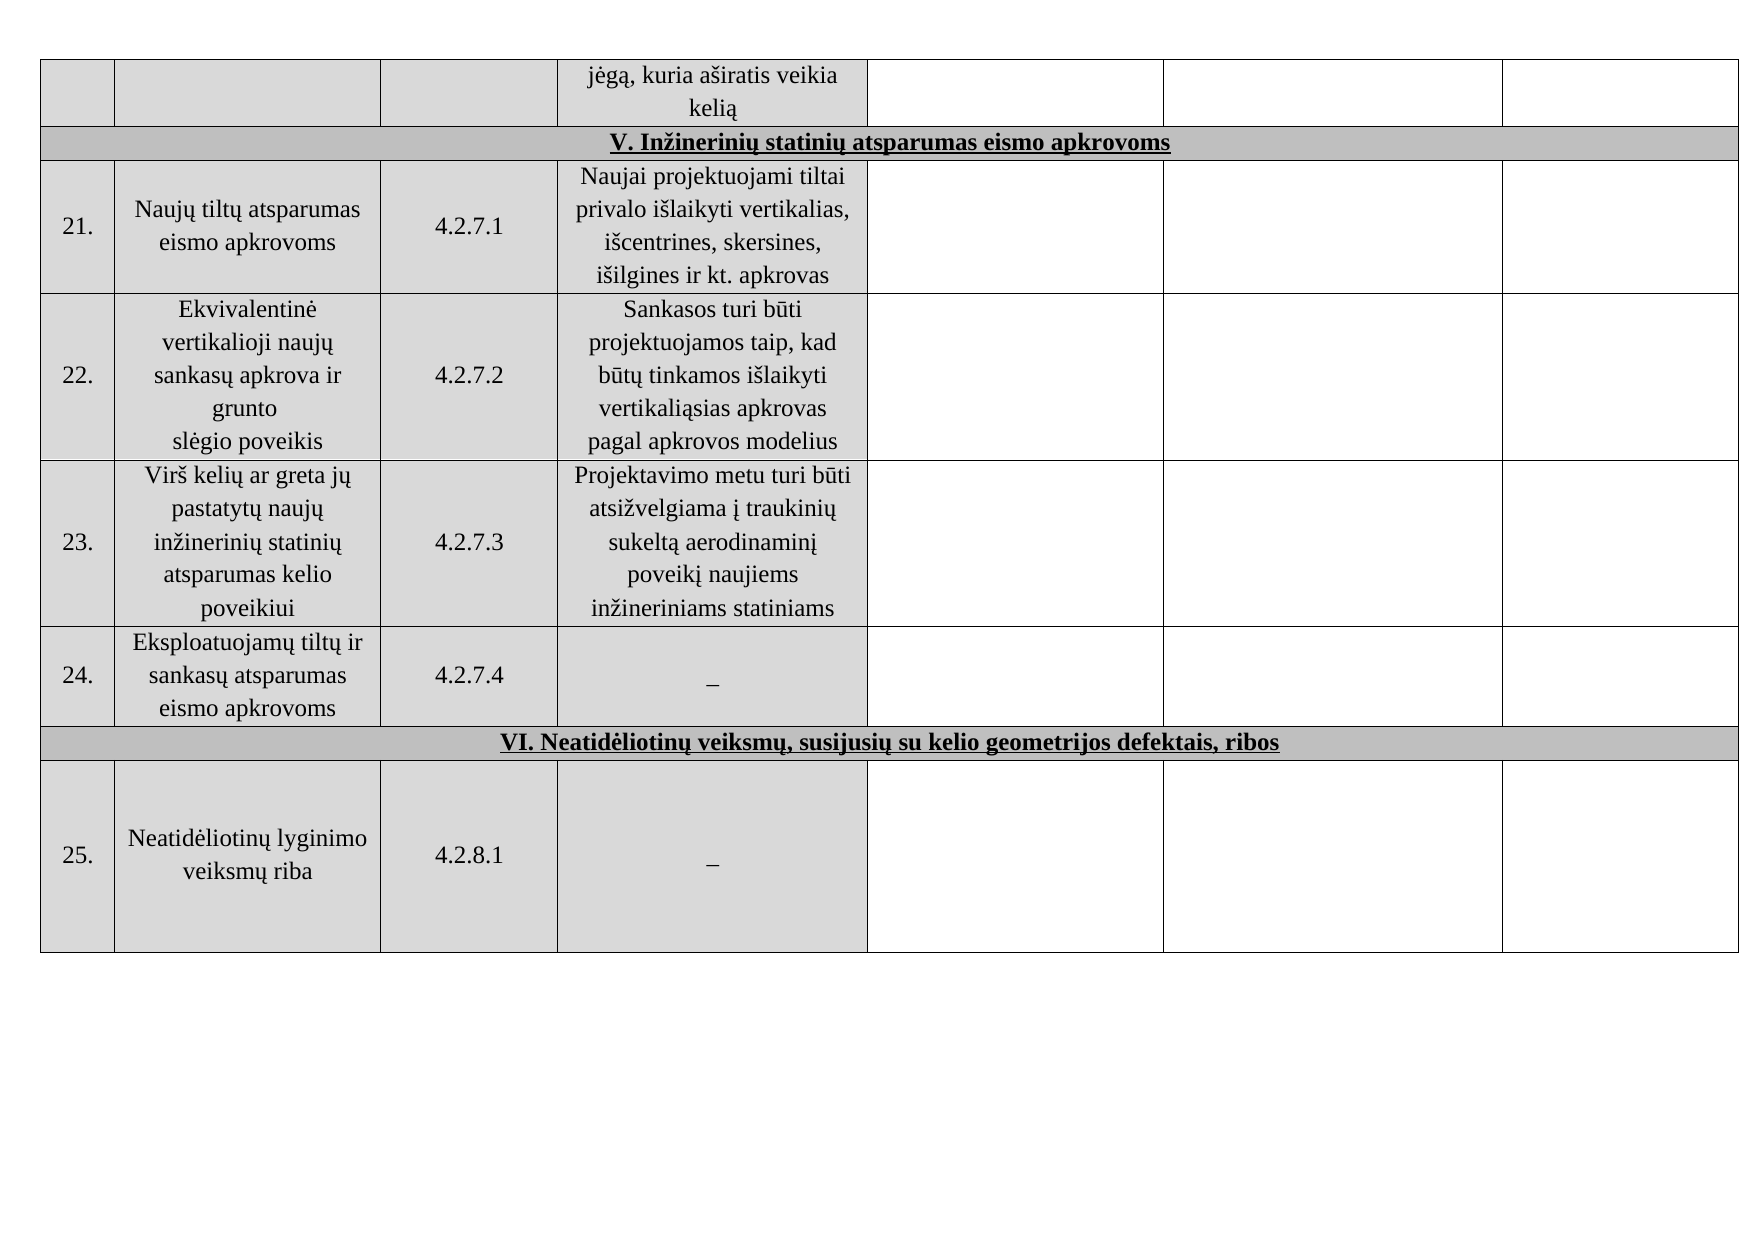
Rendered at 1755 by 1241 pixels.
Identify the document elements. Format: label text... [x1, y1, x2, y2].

table_cell [868, 761, 1163, 952]
table_cell [1503, 294, 1738, 459]
table_cell Eksploatuojamų tiltų ir sankasų atsparumas eismo apkrovoms [115, 627, 380, 726]
table_cell 24. [41, 627, 114, 726]
table_cell 22. [41, 294, 114, 459]
table_cell [868, 294, 1163, 459]
table_cell [1503, 60, 1738, 126]
table_cell 21. [41, 161, 114, 293]
table_cell [1164, 627, 1502, 726]
table_cell 4.2.8.1 [381, 761, 557, 952]
table_cell 23. [41, 461, 114, 626]
table_cell [41, 60, 114, 126]
table_cell [868, 161, 1163, 293]
table_cell jėgą, kuria aširatis veikia kelią [558, 60, 867, 126]
table_cell V. Inžinerinių statinių atsparumas eismo apkrovoms [41, 127, 1738, 160]
table_cell Projektavimo metu turi būti atsižvelgiama į traukinių sukeltą aerodinaminį poveikį naujiems inžineriniams statiniams [558, 461, 867, 626]
table_cell Ekvivalentinė vertikalioji naujų sankasų apkrova ir grunto slėgio poveikis [115, 294, 380, 459]
table_cell Sankasos turi būti projektuojamos taip, kad būtų tinkamos išlaikyti vertikaliąsias apkrovas pagal apkrovos modelius [558, 294, 867, 459]
table_cell _ [558, 627, 867, 726]
table_cell Neatidėliotinų lyginimo veiksmų riba [115, 761, 380, 952]
table_cell [1164, 60, 1502, 126]
table_cell [381, 60, 557, 126]
table_cell [1503, 627, 1738, 726]
table_cell 4.2.7.4 [381, 627, 557, 726]
table_cell [1164, 294, 1502, 459]
table_cell [1503, 161, 1738, 293]
table_cell [868, 461, 1163, 626]
table_cell [1164, 461, 1502, 626]
table_cell _ [558, 761, 867, 952]
table_cell [1503, 461, 1738, 626]
table_cell [1164, 761, 1502, 952]
table_cell 4.2.7.1 [381, 161, 557, 293]
table_cell [1164, 161, 1502, 293]
table_cell VI. Neatidėliotinų veiksmų, susijusių su kelio geometrijos defektais, ribos [41, 727, 1738, 760]
table_cell 4.2.7.2 [381, 294, 557, 459]
table_cell [868, 627, 1163, 726]
table_cell [115, 60, 380, 126]
table_cell Virš kelių ar greta jų pastatytų naujų inžinerinių statinių atsparumas kelio poveikiui [115, 461, 380, 626]
table_cell 4.2.7.3 [381, 461, 557, 626]
table_cell Naujų tiltų atsparumas eismo apkrovoms [115, 161, 380, 293]
table_cell [868, 60, 1163, 126]
table_cell [1503, 761, 1738, 952]
table_cell Naujai projektuojami tiltai privalo išlaikyti vertikalias, išcentrines, skersines, išilgines ir kt. apkrovas [558, 161, 867, 293]
table_cell 25. [41, 761, 114, 952]
